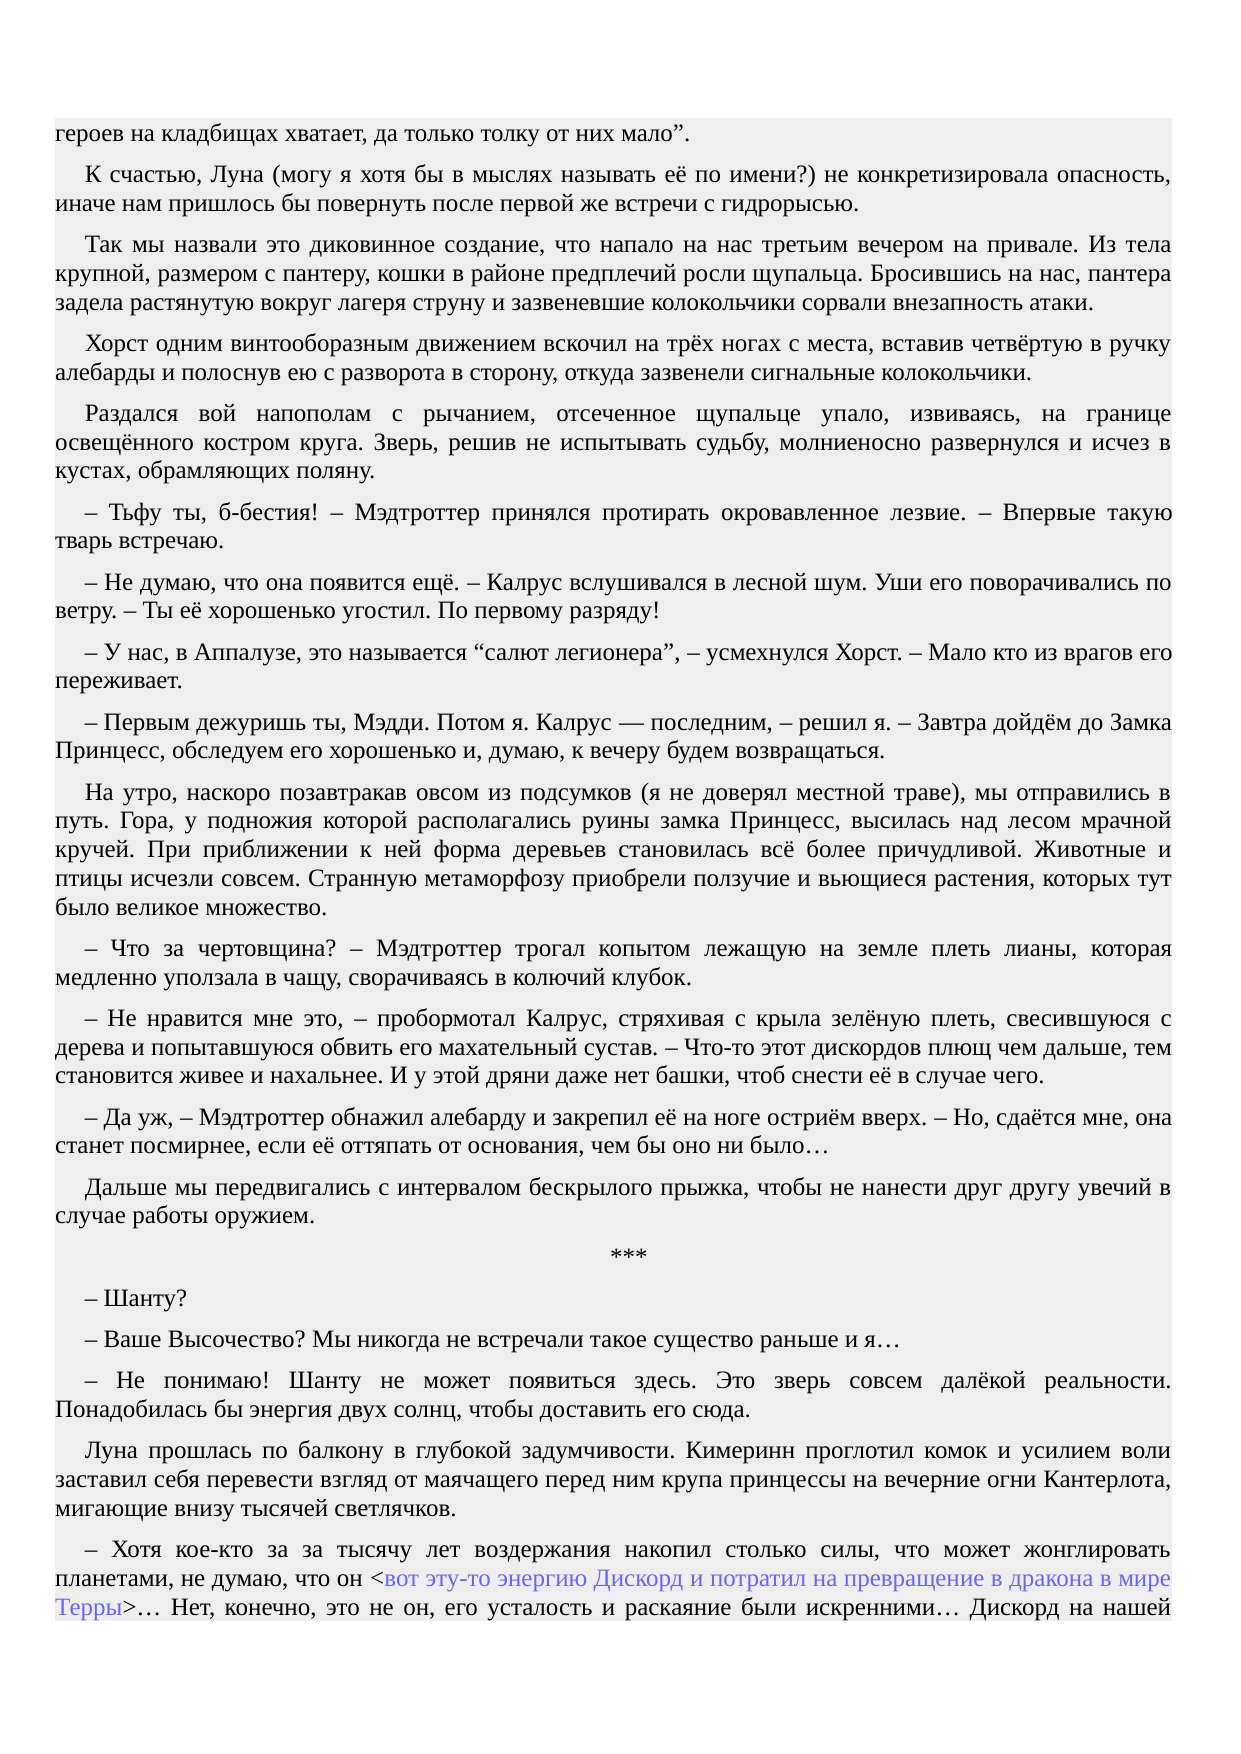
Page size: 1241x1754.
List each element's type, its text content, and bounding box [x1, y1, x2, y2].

text – Первым дежуришь ты, Мэдди. Потом я. Калрус — последним, – решил я. – Завтра дойдём до Замка Принцесс, обследуем его хорошенько и, думаю, к вечеру будем возвращаться. [55, 707, 1172, 764]
text – Да уж, – Мэдтроттер обнажил алебарду и закрепил её на ноге остриём вверх. – Но, сдаётся мне, она станет посмирнее, если её оттяпать от основания, чем бы оно ни было… [55, 1102, 1172, 1159]
text – Не нравится мне это, – пробормотал Калрус, стряхивая с крыла зелёную плеть, свесившуюся с дерева и попытавшуюся обвить его махательный сустав. – Что-то этот дискордов плющ чем дальше, тем становится живее и нахальнее. И у этой дряни даже нет башки, чтоб снести её в случае чего. [55, 1003, 1172, 1089]
text Хорст одним винтооборазным движением вскочил на трёх ногах с места, вставив четвёртую в ручку алебарды и полоснув ею с разворота в сторону, откуда зазвенели сигнальные колокольчики. [55, 328, 1172, 386]
text Луна прошлась по балкону в глубокой задумчивости. Кимеринн проглотил комок и усилием воли заставил себя перевести взгляд от маячащего перед ним крупа принцессы на вечерние огни Кантерлота, мигающие внизу тысячей светлячков. [55, 1436, 1172, 1522]
text – Шанту? [55, 1283, 1172, 1312]
text Раздался вой напополам с рычанием, отсеченное щупальце упало, извиваясь, на границе освещённого костром круга. Зверь, решив не испытывать судьбу, молниеносно развернулся и исчез в кустах, обрамляющих поляну. [55, 398, 1172, 484]
text – Хотя кое-кто за за тысячу лет воздержания накопил столько силы, что может жонглировать планетами, не думаю, что он <вот эту-то энергию Дискорд и потратил на превращение в дракона в мире Терры>… Нет, конечно, это не он, его усталость и раскаяние были искренними… Дискорд на нашей [55, 1534, 1172, 1621]
text – Тьфу ты, б-бестия! – Мэдтроттер принялся протирать окровавленное лезвие. – Впервые такую тварь встречаю. [55, 497, 1172, 554]
text – Не понимаю! Шанту не может появиться здесь. Это зверь совсем далёкой реальности. Понадобилась бы энергия двух солнц, чтобы доставить его сюда. [55, 1366, 1172, 1423]
text На утро, наскоро позавтракав овсом из подсумков (я не доверял местной траве), мы отправились в путь. Гора, у подножия которой располагались руины замка Принцесс, высилась над лесом мрачной кручей. При приближении к ней форма деревьев становилась всё более причудливой. Животные и птицы исчезли совсем. Странную метаморфозу приобрели ползучие и вьющиеся растения, которых тут было великое множество. [55, 777, 1172, 921]
text – Не думаю, что она появится ещё. – Калрус вслушивался в лесной шум. Уши его поворачивались по ветру. – Ты её хорошенько угостил. По первому разряду! [55, 567, 1172, 624]
text Так мы назвали это диковинное создание, что напало на нас третьим вечером на привале. Из тела крупной, размером с пантеру, кошки в районе предплечий росли щупальца. Бросившись на нас, пантера задела растянутую вокруг лагеря струну и зазвеневшие колокольчики сорвали внезапность атаки. [55, 229, 1172, 316]
text Дальше мы передвигались с интервалом бескрылого прыжка, чтобы не нанести друг другу увечий в случае работы оружием. [55, 1172, 1172, 1229]
text – Ваше Высочество? Мы никогда не встречали такое существо раньше и я… [55, 1324, 1172, 1353]
text К счастью, Луна (могу я хотя бы в мыслях называть её по имени?) не конкретизировала опасность, иначе нам пришлось бы повернуть после первой же встречи с гидрорысью. [55, 159, 1172, 217]
text – У нас, в Аппалузе, это называется “салют легионера”, – усмехнулся Хорст. – Мало кто из врагов его переживает. [55, 637, 1172, 694]
text – Что за чертовщина? – Мэдтроттер трогал копытом лежащую на земле плеть лианы, которая медленно уползала в чащу, сворачиваясь в колючий клубок. [55, 933, 1172, 991]
text *** [55, 1242, 1172, 1271]
text героев на кладбищах хватает, да только толку от них мало”. [55, 118, 1172, 147]
